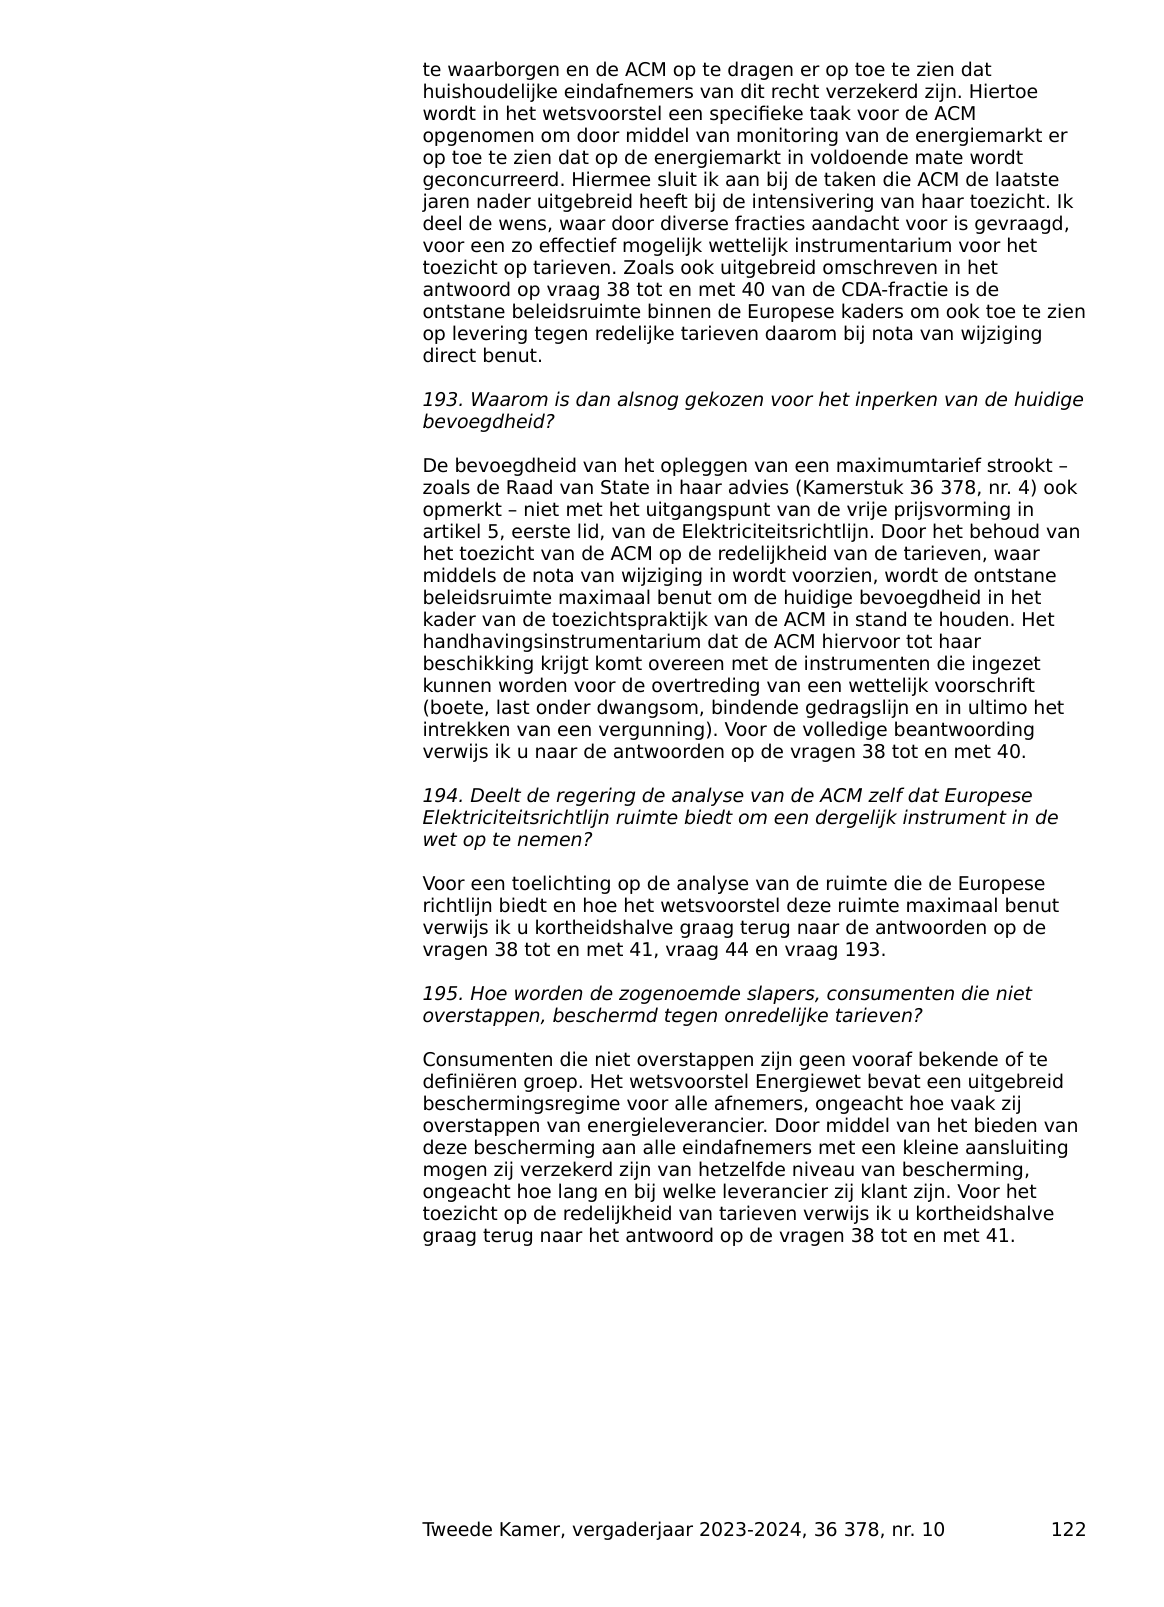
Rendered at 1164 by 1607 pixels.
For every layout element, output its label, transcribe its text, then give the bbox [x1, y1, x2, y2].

subtitle 194. Deelt de regering de analyse van de ACM zelf dat Europese Elektriciteitsrichtlijn ruimte biedt om een dergelijk instrument in de wet op te nemen? [422, 785, 1087, 851]
subtitle 193. Waarom is dan alsnog gekozen voor het inperken van de huidige bevoegdheid? [422, 389, 1087, 433]
subtitle 195. Hoe worden de zogenoemde slapers, consumenten die niet overstappen, beschermd tegen onredelijke tarieven? [422, 983, 1087, 1027]
text Voor een toelichting op de analyse van de ruimte die de Europese richtlijn biedt en hoe het wetsvoorstel deze ruimte maximaal benut verwijs ik u kortheidshalve graag terug naar de antwoorden op de vragen 38 tot en met 41, vraag 44 en vraag 193. [422, 873, 1087, 961]
text te waarborgen en de ACM op te dragen er op toe te zien dat huishoudelijke eindafnemers van dit recht verzekerd zijn. Hiertoe wordt in het wetsvoorstel een specifieke taak voor de ACM opgenomen om door middel van monitoring van de energiemarkt er op toe te zien dat op de energiemarkt in voldoende mate wordt geconcurreerd. Hiermee sluit ik aan bij de taken die ACM de laatste jaren nader uitgebreid heeft bij de intensivering van haar toezicht. Ik deel de wens, waar door diverse fracties aandacht voor is gevraagd, voor een zo effectief mogelijk wettelijk instrumentarium voor het toezicht op tarieven. Zoals ook uitgebreid omschreven in het antwoord op vraag 38 tot en met 40 van de CDA-fractie is de ontstane beleidsruimte binnen de Europese kaders om ook toe te zien op levering tegen redelijke tarieven daarom bij nota van wijziging direct benut. [422, 59, 1087, 367]
text Consumenten die niet overstappen zijn geen vooraf bekende of te definiëren groep. Het wetsvoorstel Energiewet bevat een uitgebreid beschermingsregime voor alle afnemers, ongeacht hoe vaak zij overstappen van energieleverancier. Door middel van het bieden van deze bescherming aan alle eindafnemers met een kleine aansluiting mogen zij verzekerd zijn van hetzelfde niveau van bescherming, ongeacht hoe lang en bij welke leverancier zij klant zijn. Voor het toezicht op de redelijkheid van tarieven verwijs ik u kortheidshalve graag terug naar het antwoord op de vragen 38 tot en met 41. [422, 1049, 1087, 1247]
text De bevoegdheid van het opleggen van een maximumtarief strookt – zoals de Raad van State in haar advies (Kamerstuk 36 378, nr. 4) ook opmerkt – niet met het uitgangspunt van de vrije prijsvorming in artikel 5, eerste lid, van de Elektriciteitsrichtlijn. Door het behoud van het toezicht van de ACM op de redelijkheid van de tarieven, waar middels de nota van wijziging in wordt voorzien, wordt de ontstane beleidsruimte maximaal benut om de huidige bevoegdheid in het kader van de toezichtspraktijk van de ACM in stand te houden. Het handhavingsinstrumentarium dat de ACM hiervoor tot haar beschikking krijgt komt overeen met de instrumenten die ingezet kunnen worden voor de overtreding van een wettelijk voorschrift (boete, last onder dwangsom, bindende gedragslijn en in ultimo het intrekken van een vergunning). Voor de volledige beantwoording verwijs ik u naar de antwoorden op de vragen 38 tot en met 40. [422, 455, 1087, 763]
